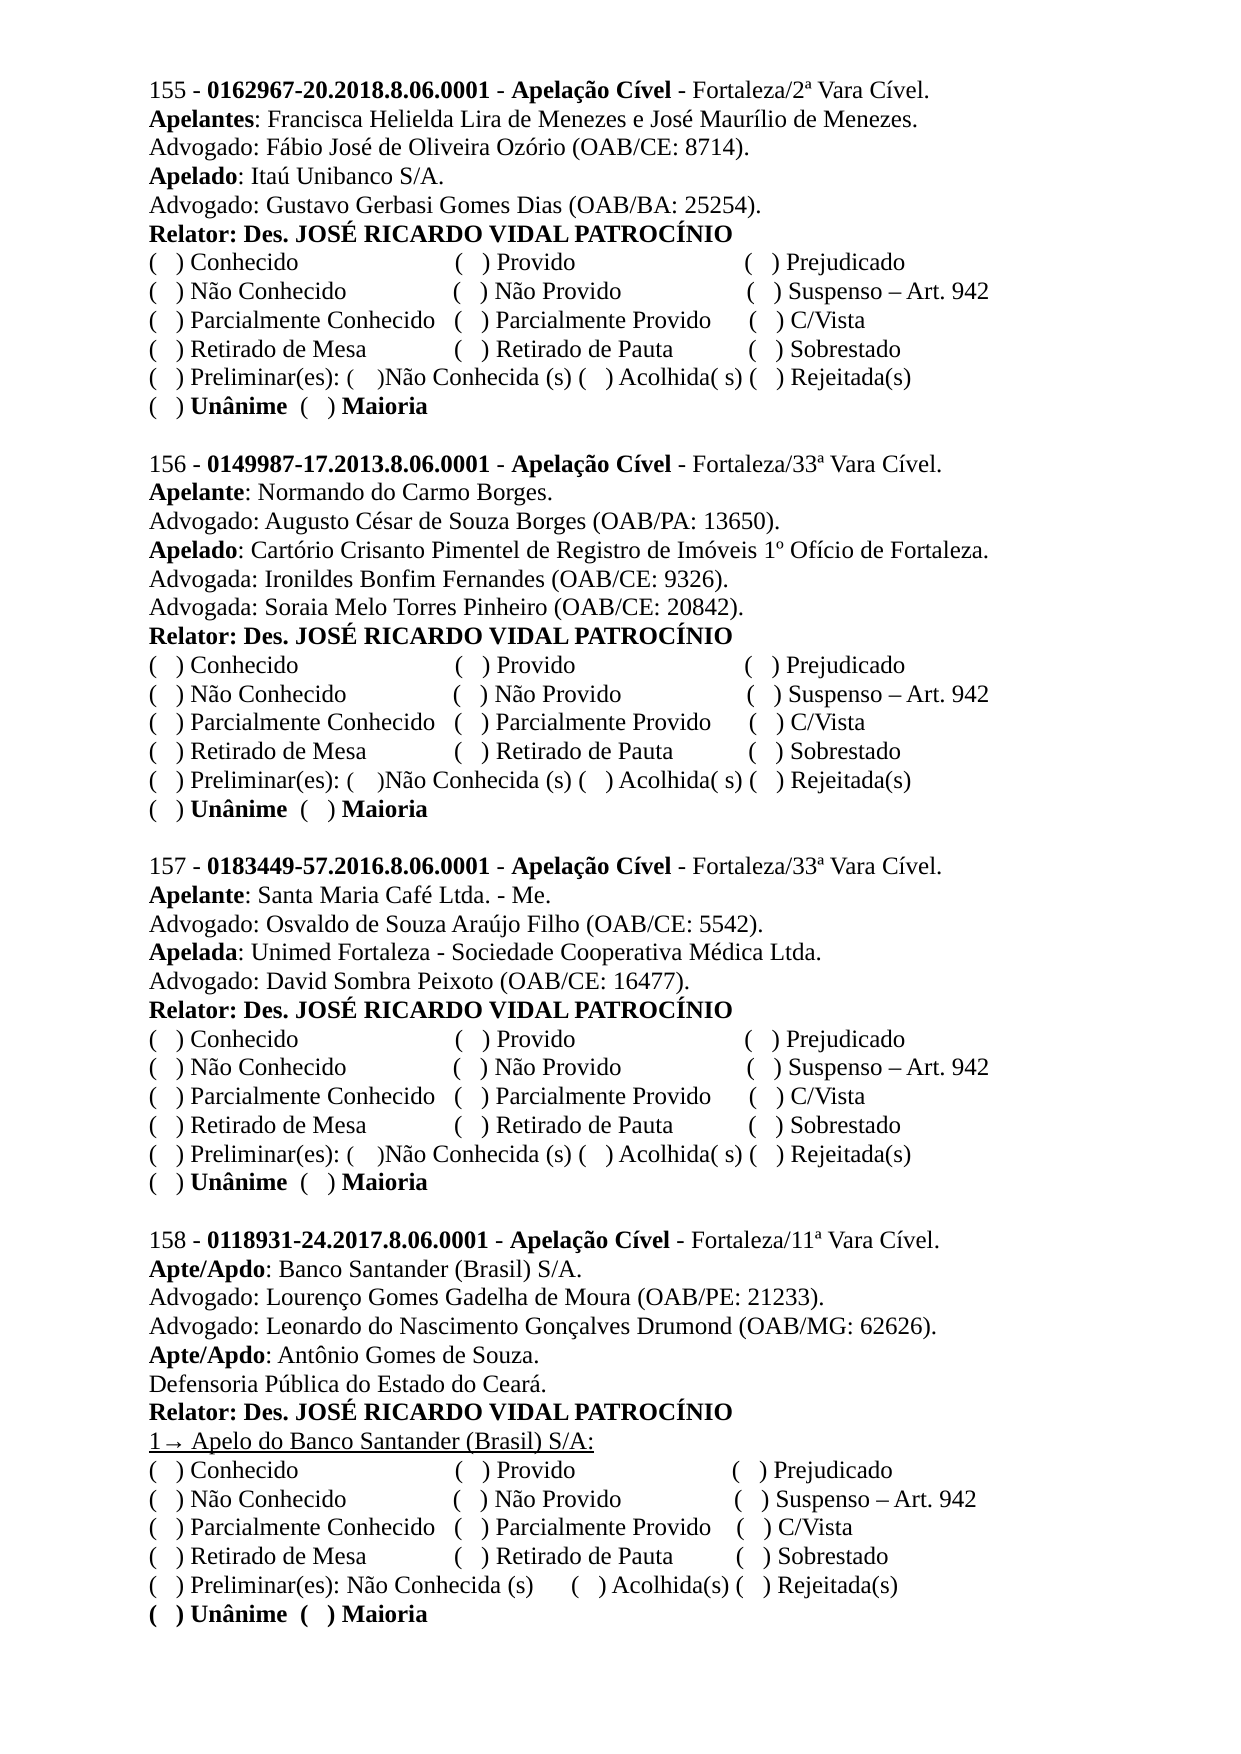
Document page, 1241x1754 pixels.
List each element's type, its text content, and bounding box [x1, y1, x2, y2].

text Apelante: Santa Maria Café Ltda. - Me. [148, 880, 1141, 909]
text Advogado: Fábio José de Oliveira Ozório (OAB/CE: 8714). [148, 132, 1141, 161]
text ( ) Conhecido ( ) Provido ( ) Prejudicado [148, 650, 1141, 679]
text ( ) Conhecido ( ) Provido ( ) Prejudicado [148, 1024, 1141, 1052]
text 155 - 0162967-20.2018.8.06.0001 - Apelação Cível - Fortaleza/2ª Vara Cível. [148, 75, 1141, 104]
text Apelante: Normando do Carmo Borges. [148, 477, 1141, 506]
text ( ) Não Conhecido ( ) Não Provido ( ) Suspenso – Art. 942 [148, 1484, 1158, 1512]
text ( ) Retirado de Mesa ( ) Retirado de Pauta ( ) Sobrestado [148, 1541, 1158, 1570]
text Relator: Des. JOSÉ RICARDO VIDAL PATROCÍNIO [148, 1397, 1141, 1426]
text Advogada: Ironildes Bonfim Fernandes (OAB/CE: 9326). [148, 564, 1141, 592]
text ( ) Retirado de Mesa ( ) Retirado de Pauta ( ) Sobrestado [148, 736, 1158, 765]
text ( ) Não Conhecido ( ) Não Provido ( ) Suspenso – Art. 942 [148, 1052, 1158, 1081]
text Relator: Des. JOSÉ RICARDO VIDAL PATROCÍNIO [148, 995, 1141, 1024]
text 158 - 0118931-24.2017.8.06.0001 - Apelação Cível - Fortaleza/11ª Vara Cível. [148, 1225, 1141, 1254]
text Advogada: Soraia Melo Torres Pinheiro (OAB/CE: 20842). [148, 592, 1141, 621]
text Advogado: Osvaldo de Souza Araújo Filho (OAB/CE: 5542). [148, 909, 1141, 937]
text Advogado: Lourenço Gomes Gadelha de Moura (OAB/PE: 21233). [148, 1282, 1141, 1311]
text ( ) Preliminar(es): ( )Não Conhecida (s) ( ) Acolhida( s) ( ) Rejeitada(s) [148, 362, 1158, 391]
text ( ) Parcialmente Conhecido ( ) Parcialmente Provido ( ) C/Vista [148, 707, 1158, 736]
text Apelada: Unimed Fortaleza - Sociedade Cooperativa Médica Ltda. [148, 937, 1141, 966]
text ( ) Parcialmente Conhecido ( ) Parcialmente Provido ( ) C/Vista [148, 1081, 1158, 1110]
text ( ) Parcialmente Conhecido ( ) Parcialmente Provido ( ) C/Vista [148, 305, 1158, 334]
text ( ) Retirado de Mesa ( ) Retirado de Pauta ( ) Sobrestado [148, 1110, 1158, 1139]
text Apelantes: Francisca Helielda Lira de Menezes e José Maurílio de Menezes. [148, 104, 1141, 132]
text ( ) Não Conhecido ( ) Não Provido ( ) Suspenso – Art. 942 [148, 276, 1158, 305]
text Apelado: Itaú Unibanco S/A. [148, 161, 1141, 190]
text 157 - 0183449-57.2016.8.06.0001 - Apelação Cível - Fortaleza/33ª Vara Cível. [148, 851, 1141, 880]
text Advogado: David Sombra Peixoto (OAB/CE: 16477). [148, 966, 1141, 995]
text Apte/Apdo: Banco Santander (Brasil) S/A. [148, 1254, 1141, 1282]
text Relator: Des. JOSÉ RICARDO VIDAL PATROCÍNIO [148, 621, 1141, 650]
text ( ) Preliminar(es): ( )Não Conhecida (s) ( ) Acolhida( s) ( ) Rejeitada(s) [148, 1139, 1158, 1167]
text Apelado: Cartório Crisanto Pimentel de Registro de Imóveis 1º Ofício de Fortaleza. [148, 535, 1141, 564]
text Relator: Des. JOSÉ RICARDO VIDAL PATROCÍNIO [148, 219, 1141, 247]
text ( ) Unânime ( ) Maioria [148, 391, 1158, 420]
text ( ) Unânime ( ) Maioria [148, 1167, 1158, 1196]
text ( ) Conhecido ( ) Provido ( ) Prejudicado [148, 1455, 1141, 1484]
text Advogado: Gustavo Gerbasi Gomes Dias (OAB/BA: 25254). [148, 190, 1141, 219]
text ( ) Parcialmente Conhecido ( ) Parcialmente Provido ( ) C/Vista [148, 1512, 1158, 1541]
text Apte/Apdo: Antônio Gomes de Souza. [148, 1340, 1141, 1369]
text ( ) Retirado de Mesa ( ) Retirado de Pauta ( ) Sobrestado [148, 334, 1158, 362]
text ( ) Preliminar(es): Não Conhecida (s) ( ) Acolhida(s) ( ) Rejeitada(s) [148, 1570, 1158, 1599]
text ( ) Conhecido ( ) Provido ( ) Prejudicado [148, 247, 1141, 276]
text ( ) Unânime ( ) Maioria [148, 1599, 1158, 1627]
text Defensoria Pública do Estado do Ceará. [148, 1369, 1141, 1397]
text 1→ Apelo do Banco Santander (Brasil) S/A: [148, 1426, 1141, 1455]
text ( ) Unânime ( ) Maioria [148, 794, 1158, 822]
text 156 - 0149987-17.2013.8.06.0001 - Apelação Cível - Fortaleza/33ª Vara Cível. [148, 449, 1141, 477]
text ( ) Preliminar(es): ( )Não Conhecida (s) ( ) Acolhida( s) ( ) Rejeitada(s) [148, 765, 1158, 794]
text ( ) Não Conhecido ( ) Não Provido ( ) Suspenso – Art. 942 [148, 679, 1158, 707]
text Advogado: Augusto César de Souza Borges (OAB/PA: 13650). [148, 506, 1141, 535]
text Advogado: Leonardo do Nascimento Gonçalves Drumond (OAB/MG: 62626). [148, 1311, 1141, 1340]
